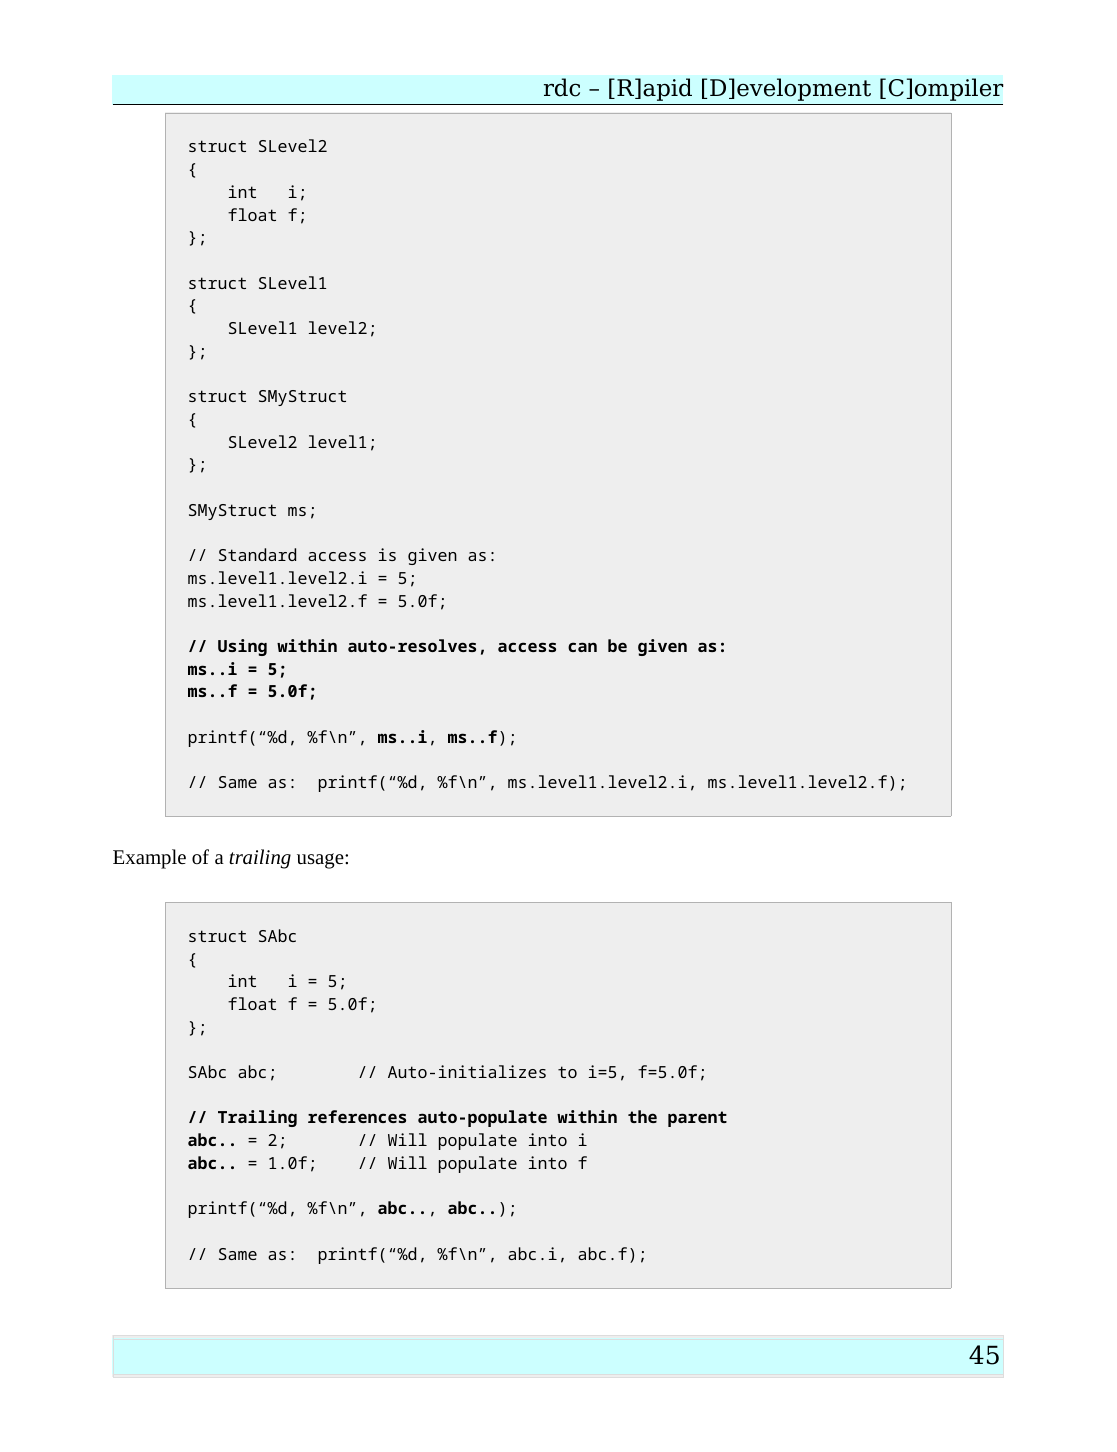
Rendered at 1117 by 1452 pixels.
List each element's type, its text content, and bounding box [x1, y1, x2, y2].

text struct SAbc { int i = 5; float f = 5.0f; }; SAbc abc; // Auto-initializes to i=5, f=5.0f; // Trailing references auto-populate within the parent abc.. = 2; // Will populate into i abc.. = 1.0f; // Will populate into f printf(“%d, %f\n”, abc.., abc..); // Same as: printf(“%d, %f\n”, abc.i, abc.f); [166, 903, 951, 1288]
text Example of a trailing usage: [112, 845, 1003, 869]
text struct SLevel2 { int i; float f; }; struct SLevel1 { SLevel1 level2; }; struct SMyStruct { SLevel2 level1; }; SMyStruct ms; // Standard access is given as: ms.level1.level2.i = 5; ms.level1.level2.f = 5.0f; // Using within auto-resolves, access can be given as: ms..i = 5; ms..f = 5.0f; printf(“%d, %f\n”, ms..i, ms..f); // Same as: printf(“%d, %f\n”, ms.level1.level2.i, ms.level1.level2.f); [166, 114, 951, 816]
